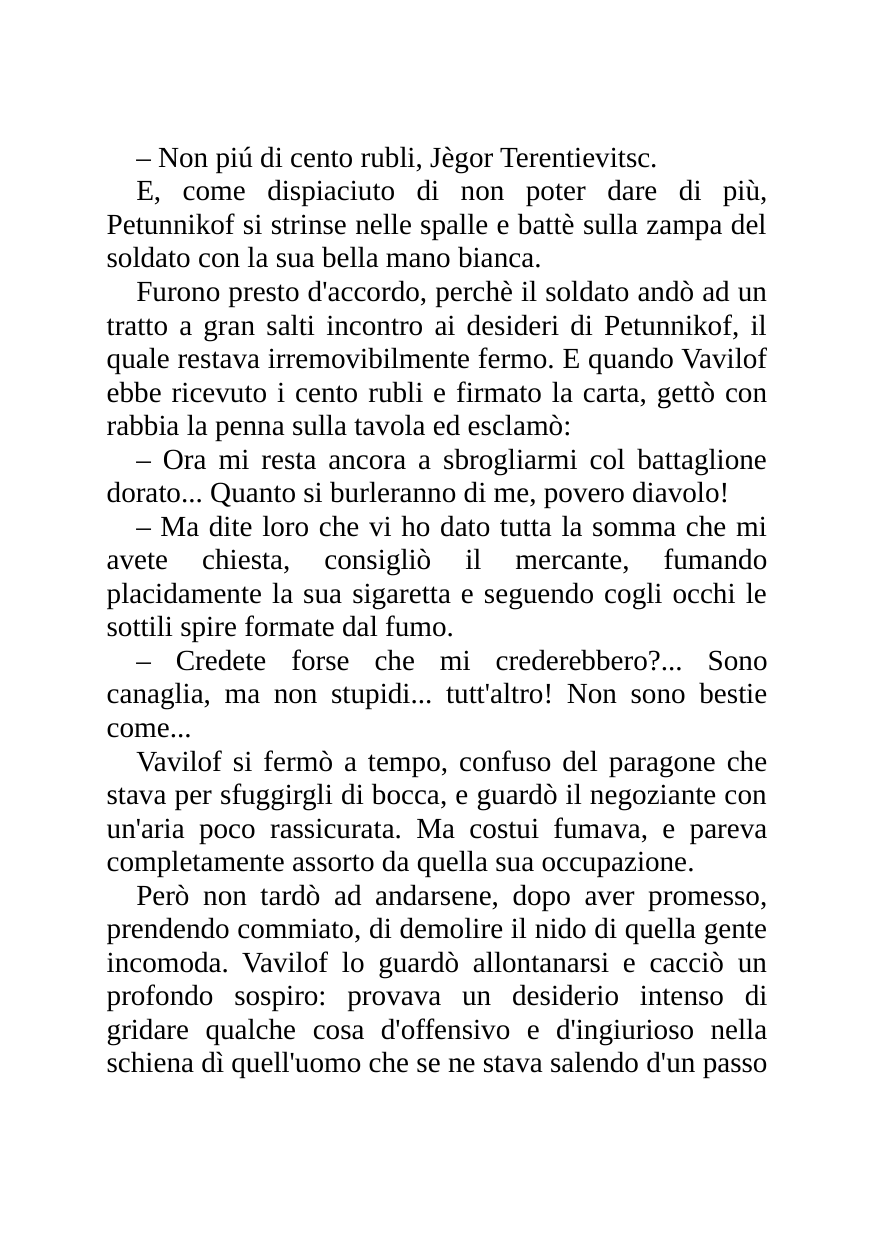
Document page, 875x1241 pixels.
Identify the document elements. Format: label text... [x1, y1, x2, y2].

text – Credete forse che mi crederebbero?... Sono canaglia, ma non stupidi... tutt'altro! Non sono bestie come... [106, 643, 768, 744]
text – Non piú di cento rubli, Jègor Terentievitsc. [106, 140, 768, 173]
text Vavilof si fermò a tempo, confuso del paragone che stava per sfuggirgli di bocca, e guardò il negoziante con un'aria poco rassicurata. Ma costui fumava, e pareva completamente assorto da quella sua occupazione. [106, 744, 768, 878]
text – Ma dite loro che vi ho dato tutta la somma che mi avete chiesta, consigliò il mercante, fumando placidamente la sua sigaretta e seguendo cogli occhi le sottili spire formate dal fumo. [106, 509, 768, 643]
text Furono presto d'accordo, perchè il soldato andò ad un tratto a gran salti incontro ai desideri di Petunnikof, il quale restava irremovibilmente fermo. E quando Vavilof ebbe ricevuto i cento rubli e firmato la carta, gettò con rabbia la penna sulla tavola ed esclamò: [106, 274, 768, 442]
text E, come dispiaciuto di non poter dare di più, Petunnikof si strinse nelle spalle e battè sulla zampa del soldato con la sua bella mano bianca. [106, 173, 768, 274]
text – Ora mi resta ancora a sbrogliarmi col battaglione dorato... Quanto si burleranno di me, povero diavolo! [106, 442, 768, 509]
text Però non tardò ad andarsene, dopo aver promesso, prendendo commiato, di demolire il nido di quella gente incomoda. Vavilof lo guardò allontanarsi e cacciò un profondo sospiro: provava un desiderio intenso di gridare qualche cosa d'offensivo e d'ingiurioso nella schiena dì quell'uomo che se ne stava salendo d'un passo [106, 878, 768, 1079]
